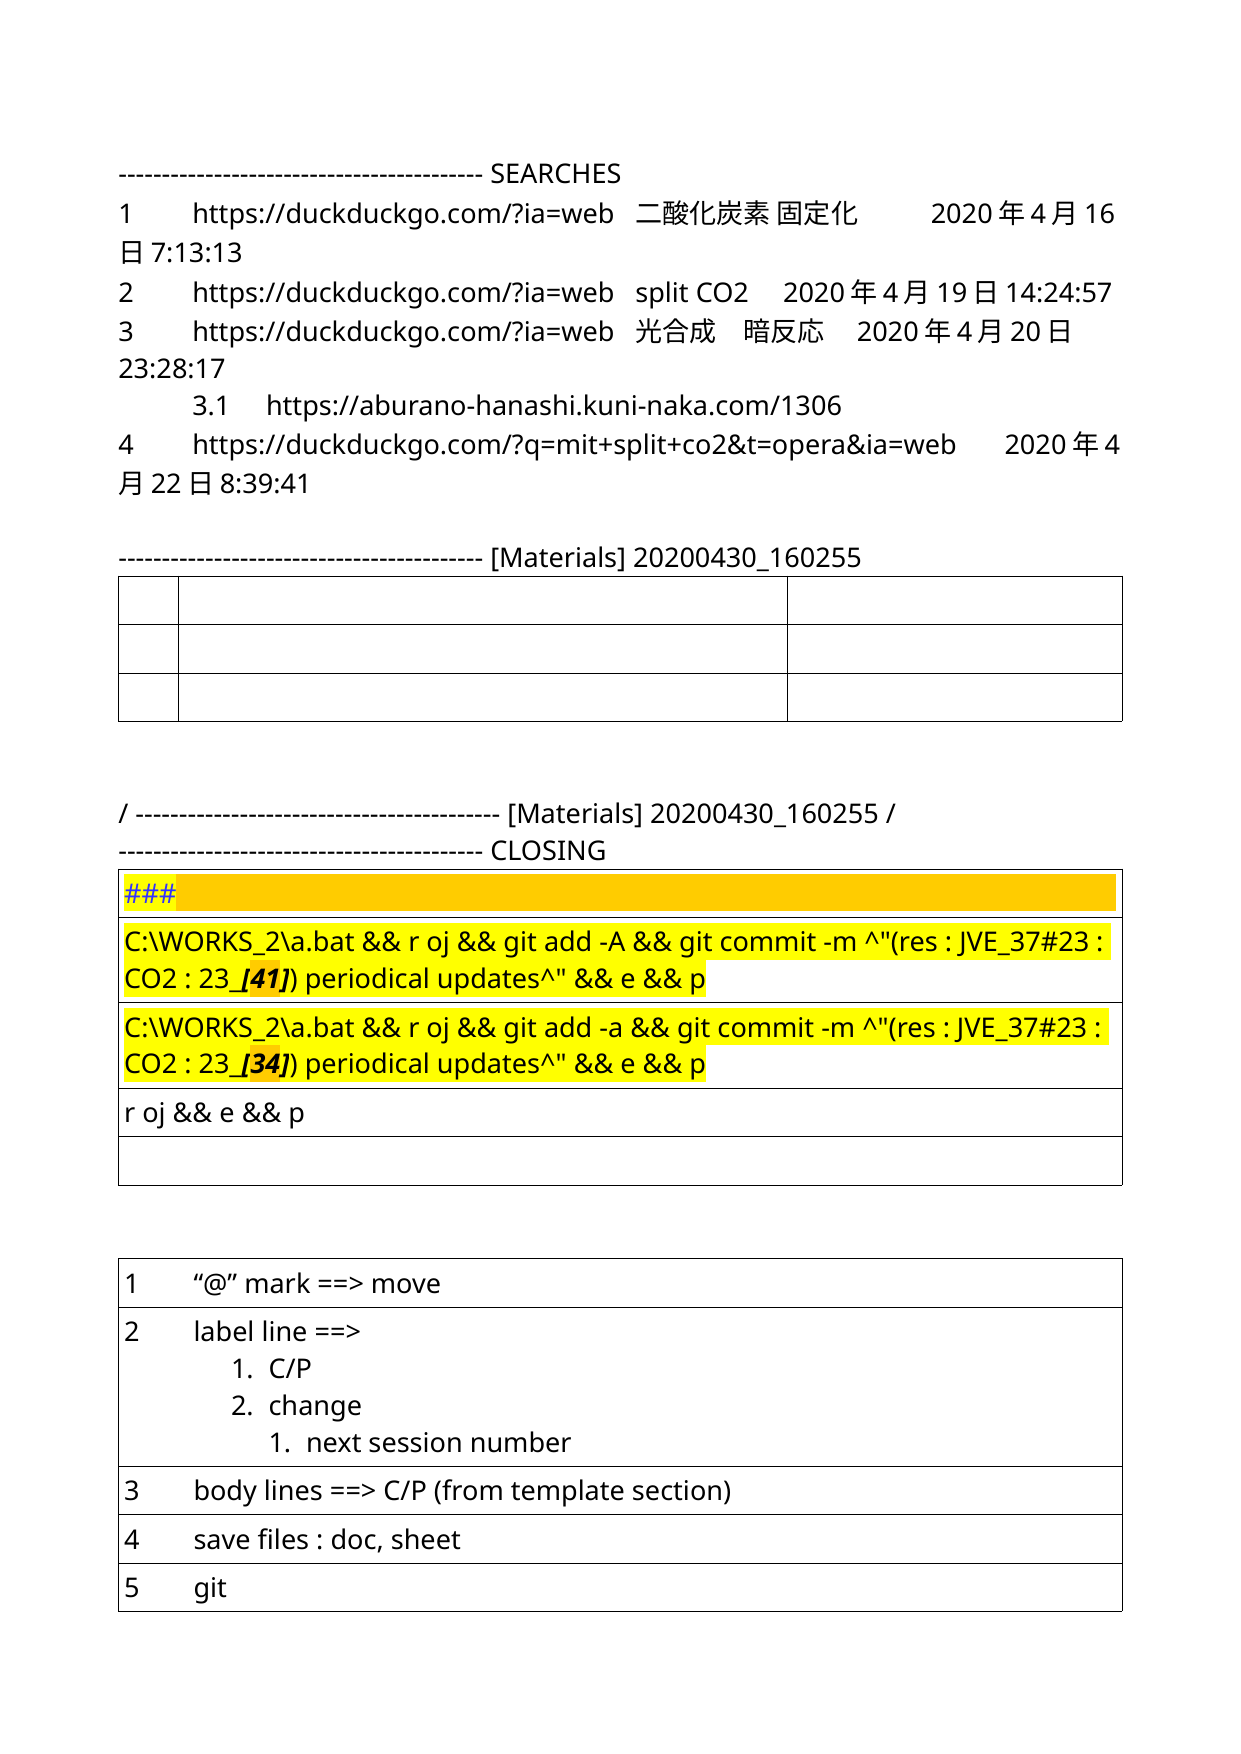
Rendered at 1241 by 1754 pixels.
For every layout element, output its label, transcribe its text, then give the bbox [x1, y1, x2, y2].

table_cell [179, 625, 787, 672]
table_cell [119, 674, 178, 721]
table_header 1 [119, 1259, 187, 1307]
table_header [788, 577, 1122, 624]
table_cell 4 [119, 1515, 187, 1563]
table_header “@” mark ==> move [188, 1259, 1122, 1307]
table_cell 2 [119, 1308, 187, 1466]
text 1 https://duckduckgo.com/?ia=web 二酸化炭素 固定化 2020年4月16日7:13:13 [118, 192, 1122, 271]
table_cell C:\WORKS_2\a.bat && r oj && git add -a && git commit -m ^"(res : JVE_37#23 : CO2 : 23_[34]) periodical updates^" && e && p [119, 1003, 1122, 1088]
table_cell [119, 625, 178, 672]
table_header ### [119, 870, 1122, 917]
table_cell [788, 625, 1122, 672]
text 2 https://duckduckgo.com/?ia=web split CO2 2020年4月19日14:24:57 [118, 271, 1122, 310]
table_cell save files : doc, sheet [188, 1515, 1122, 1563]
table_header [179, 577, 787, 624]
table_cell 3 [119, 1467, 187, 1514]
text 3 https://duckduckgo.com/?ia=web 光合成 暗反応 2020年4月20日23:28:17 [118, 310, 1122, 386]
table_cell 5 [119, 1564, 187, 1611]
text ------------------------------------------ [Materials] 20200430_160255 [118, 539, 1122, 576]
table_cell C:\WORKS_2\a.bat && r oj && git add -A && git commit -m ^"(res : JVE_37#23 : CO2 : 23_[41]) periodical updates^" && e && p [119, 918, 1122, 1002]
text ------------------------------------------ SEARCHES [118, 155, 1122, 192]
text 3.1 https://aburano-hanashi.kuni-naka.com/1306 [118, 386, 1122, 423]
table_cell [788, 674, 1122, 721]
table_header [119, 577, 178, 624]
text / ------------------------------------------ [Materials] 20200430_160255 / [118, 795, 1122, 832]
table_cell r oj && e && p [119, 1089, 1122, 1136]
text ------------------------------------------ CLOSING [118, 832, 1122, 868]
table_cell [119, 1137, 1122, 1184]
table_cell body lines ==> C/P (from template section) [188, 1467, 1122, 1514]
table_cell [179, 674, 787, 721]
table_cell label line ==> C/P change next session number [188, 1308, 1122, 1466]
table_cell git [188, 1564, 1122, 1611]
text 4 https://duckduckgo.com/?q=mit+split+co2&t=opera&ia=web 2020年4月22日8:39:41 [118, 423, 1122, 502]
